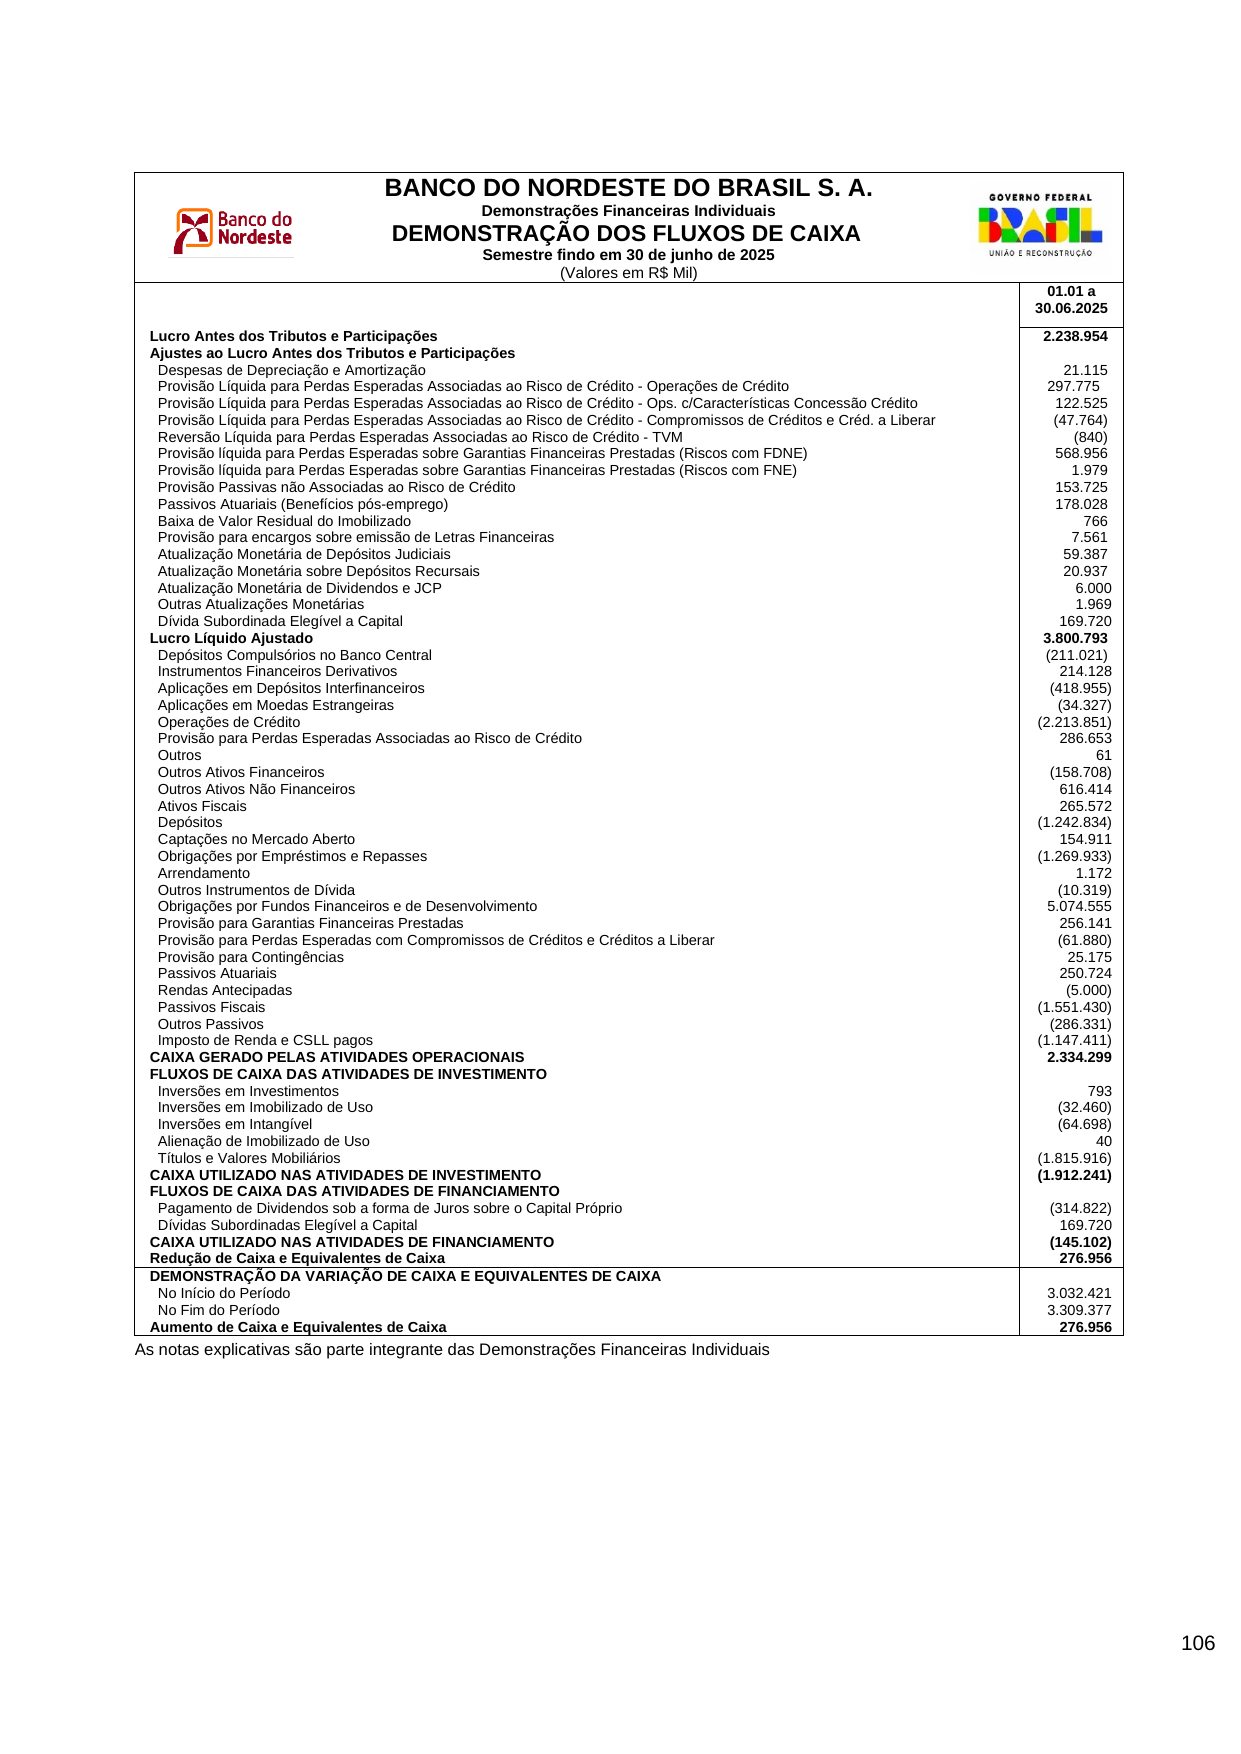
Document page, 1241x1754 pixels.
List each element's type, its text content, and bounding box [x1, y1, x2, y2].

table_cell Provisão Líquida para Perdas Esperadas Associadas ao Risco de Crédito - Ops. c/Características Concessão Crédito [135, 395, 1019, 412]
table_cell Operações de Crédito [135, 714, 1019, 730]
table_cell Outros Instrumentos de Dívida [135, 881, 1019, 898]
table_cell Dívidas Subordinadas Elegível a Capital [135, 1217, 1019, 1233]
table_cell (158.708) [1020, 764, 1123, 781]
table_cell Atualização Monetária de Depósitos Judiciais [135, 546, 1019, 562]
table_cell (286.331) [1020, 1015, 1123, 1032]
table_cell Lucro Líquido Ajustado [135, 630, 1019, 646]
table_cell 568.956 [1020, 445, 1123, 462]
table_cell CAIXA UTILIZADO NAS ATIVIDADES DE INVESTIMENTO [135, 1166, 1019, 1183]
table_cell (145.102) [1020, 1233, 1123, 1250]
table_cell 169.720 [1020, 1217, 1123, 1233]
table_cell (32.460) [1020, 1099, 1123, 1116]
table_cell Aplicações em Depósitos Interfinanceiros [135, 680, 1019, 697]
table_cell 276.956 [1020, 1250, 1123, 1267]
table_cell Outros Ativos Financeiros [135, 764, 1019, 781]
table_cell Atualização Monetária de Dividendos e JCP [135, 579, 1019, 596]
table_cell Rendas Antecipadas [135, 982, 1019, 998]
table_cell Provisão Líquida para Perdas Esperadas Associadas ao Risco de Crédito - Compromissos de Créditos e Créd. a Liberar [135, 412, 1019, 428]
table_cell (61.880) [1020, 931, 1123, 948]
table_cell (10.319) [1020, 881, 1123, 898]
table_cell Inversões em Imobilizado de Uso [135, 1099, 1019, 1116]
table_cell (64.698) [1020, 1116, 1123, 1133]
table_cell Outros Ativos Não Financeiros [135, 781, 1019, 797]
table_cell No Fim do Período [135, 1301, 1019, 1318]
table_cell Provisão para encargos sobre emissão de Letras Financeiras [135, 529, 1019, 546]
table_cell [1020, 1066, 1123, 1082]
table_cell (1.147.411) [1020, 1032, 1123, 1049]
table_header BANCO DO NORDESTE DO BRASIL S. A. Demonstrações Financeiras Individuais DEMONSTRAÇÃO DOS FLUXOS DE CAIXA Semestre findo em 30 de junho de 2025 (Valores em R$ Mil) [135, 173, 1123, 282]
table_cell Despesas de Depreciação e Amortização [135, 361, 1019, 378]
table_cell FLUXOS DE CAIXA DAS ATIVIDADES DE INVESTIMENTO [135, 1066, 1019, 1082]
table_cell 25.175 [1020, 948, 1123, 965]
table_cell 1.172 [1020, 864, 1123, 881]
table_cell 3.309.377 [1020, 1301, 1123, 1318]
table_cell 21.115 [1020, 361, 1123, 378]
table_cell 1.969 [1020, 596, 1123, 613]
table_cell (418.955) [1020, 680, 1123, 697]
table_cell Outros Passivos [135, 1015, 1019, 1032]
table_cell Inversões em Intangível [135, 1116, 1019, 1133]
table_cell 297.775 [1020, 378, 1123, 395]
table_cell 3.032.421 [1020, 1285, 1123, 1301]
table_cell Aumento de Caixa e Equivalentes de Caixa [135, 1318, 1019, 1335]
table_cell 01.01 a 30.06.2025 [1020, 283, 1123, 327]
table_cell Imposto de Renda e CSLL pagos [135, 1032, 1019, 1049]
table_cell 616.414 [1020, 781, 1123, 797]
table_cell No Início do Período [135, 1285, 1019, 1301]
table_cell 20.937 [1020, 563, 1123, 579]
table_cell (1.815.916) [1020, 1150, 1123, 1166]
table_cell 793 [1020, 1083, 1123, 1099]
table_cell Provisão para Perdas Esperadas com Compromissos de Créditos e Créditos a Liberar [135, 931, 1019, 948]
table_cell 7.561 [1020, 529, 1123, 546]
table_cell 5.074.555 [1020, 898, 1123, 915]
table_cell 61 [1020, 747, 1123, 764]
table_cell 214.128 [1020, 663, 1123, 680]
table_cell [1020, 1268, 1123, 1285]
table_cell Obrigações por Fundos Financeiros e de Desenvolvimento [135, 898, 1019, 915]
text As notas explicativas são parte integrante das Demonstrações Financeiras Individuais [42, 1336, 1215, 1360]
table_cell 3.800.793 [1020, 630, 1123, 646]
table_cell Redução de Caixa e Equivalentes de Caixa [135, 1250, 1019, 1267]
table_cell 169.720 [1020, 613, 1123, 629]
table_cell [1020, 1183, 1123, 1200]
table_cell Provisão para Garantias Financeiras Prestadas [135, 915, 1019, 931]
table_cell Obrigações por Empréstimos e Repasses [135, 848, 1019, 864]
table_cell Captações no Mercado Aberto [135, 831, 1019, 848]
table_cell Inversões em Investimentos [135, 1083, 1019, 1099]
table_cell (1.551.430) [1020, 999, 1123, 1015]
table_cell Aplicações em Moedas Estrangeiras [135, 697, 1019, 713]
table_cell Lucro Antes dos Tributos e Participações [135, 327, 1019, 344]
text DEMONSTRAÇÃO DOS FLUXOS DE CAIXA [42, 111, 1215, 135]
table_cell Provisão para Perdas Esperadas Associadas ao Risco de Crédito [135, 730, 1019, 747]
table_cell Instrumentos Financeiros Derivativos [135, 663, 1019, 680]
table_cell 276.956 [1020, 1318, 1123, 1335]
table_cell (2.213.851) [1020, 714, 1123, 730]
table_cell CAIXA GERADO PELAS ATIVIDADES OPERACIONAIS [135, 1049, 1019, 1066]
table_cell 265.572 [1020, 797, 1123, 814]
table_cell (47.764) [1020, 412, 1123, 428]
table_cell 286.653 [1020, 730, 1123, 747]
table_cell CAIXA UTILIZADO NAS ATIVIDADES DE FINANCIAMENTO [135, 1233, 1019, 1250]
table_cell [1020, 345, 1123, 361]
table_cell Atualização Monetária sobre Depósitos Recursais [135, 563, 1019, 579]
table_cell Pagamento de Dividendos sob a forma de Juros sobre o Capital Próprio [135, 1200, 1019, 1217]
table_cell 2.334.299 [1020, 1049, 1123, 1066]
table_cell Baixa de Valor Residual do Imobilizado [135, 512, 1019, 529]
table_cell Provisão para Contingências [135, 948, 1019, 965]
table_cell 250.724 [1020, 965, 1123, 982]
table_cell Ajustes ao Lucro Antes dos Tributos e Participações [135, 345, 1019, 361]
table_cell 59.387 [1020, 546, 1123, 562]
table_cell (314.822) [1020, 1200, 1123, 1217]
table_cell 122.525 [1020, 395, 1123, 412]
table_cell Provisão líquida para Perdas Esperadas sobre Garantias Financeiras Prestadas (Riscos com FDNE) [135, 445, 1019, 462]
table_cell Passivos Atuariais (Benefícios pós-emprego) [135, 495, 1019, 512]
table_cell 6.000 [1020, 579, 1123, 596]
table_cell 178.028 [1020, 495, 1123, 512]
table_cell (211.021) [1020, 646, 1123, 663]
table_cell Provisão Líquida para Perdas Esperadas Associadas ao Risco de Crédito - Operações de Crédito [135, 378, 1019, 395]
table_cell 154.911 [1020, 831, 1123, 848]
table_cell DEMONSTRAÇÃO DA VARIAÇÃO DE CAIXA E EQUIVALENTES DE CAIXA [135, 1268, 1019, 1285]
table_cell 256.141 [1020, 915, 1123, 931]
table_cell Provisão Passivas não Associadas ao Risco de Crédito [135, 479, 1019, 495]
table_cell 153.725 [1020, 479, 1123, 495]
table_cell Passivos Fiscais [135, 999, 1019, 1015]
table_cell Ativos Fiscais [135, 797, 1019, 814]
table_cell 2.238.954 [1020, 328, 1123, 344]
table_cell Depósitos Compulsórios no Banco Central [135, 646, 1019, 663]
table_cell Provisão líquida para Perdas Esperadas sobre Garantias Financeiras Prestadas (Riscos com FNE) [135, 462, 1019, 479]
table_cell (840) [1020, 428, 1123, 445]
table_cell Alienação de Imobilizado de Uso [135, 1133, 1019, 1149]
table_cell Reversão Líquida para Perdas Esperadas Associadas ao Risco de Crédito - TVM [135, 428, 1019, 445]
table_cell Passivos Atuariais [135, 965, 1019, 982]
table_cell FLUXOS DE CAIXA DAS ATIVIDADES DE FINANCIAMENTO [135, 1183, 1019, 1200]
table_cell Depósitos [135, 814, 1019, 831]
table_cell Dívida Subordinada Elegível a Capital [135, 613, 1019, 629]
table_cell 1.979 [1020, 462, 1123, 479]
table_cell Outros [135, 747, 1019, 764]
table_cell 40 [1020, 1133, 1123, 1149]
table_cell Títulos e Valores Mobiliários [135, 1150, 1019, 1166]
table_cell Outras Atualizações Monetárias [135, 596, 1019, 613]
table_cell Arrendamento [135, 864, 1019, 881]
table_cell (34.327) [1020, 697, 1123, 713]
table_cell [135, 283, 1019, 327]
table_cell (1.269.933) [1020, 848, 1123, 864]
table_cell (5.000) [1020, 982, 1123, 998]
table_cell (1.242.834) [1020, 814, 1123, 831]
table_cell (1.912.241) [1020, 1166, 1123, 1183]
table_cell 766 [1020, 512, 1123, 529]
